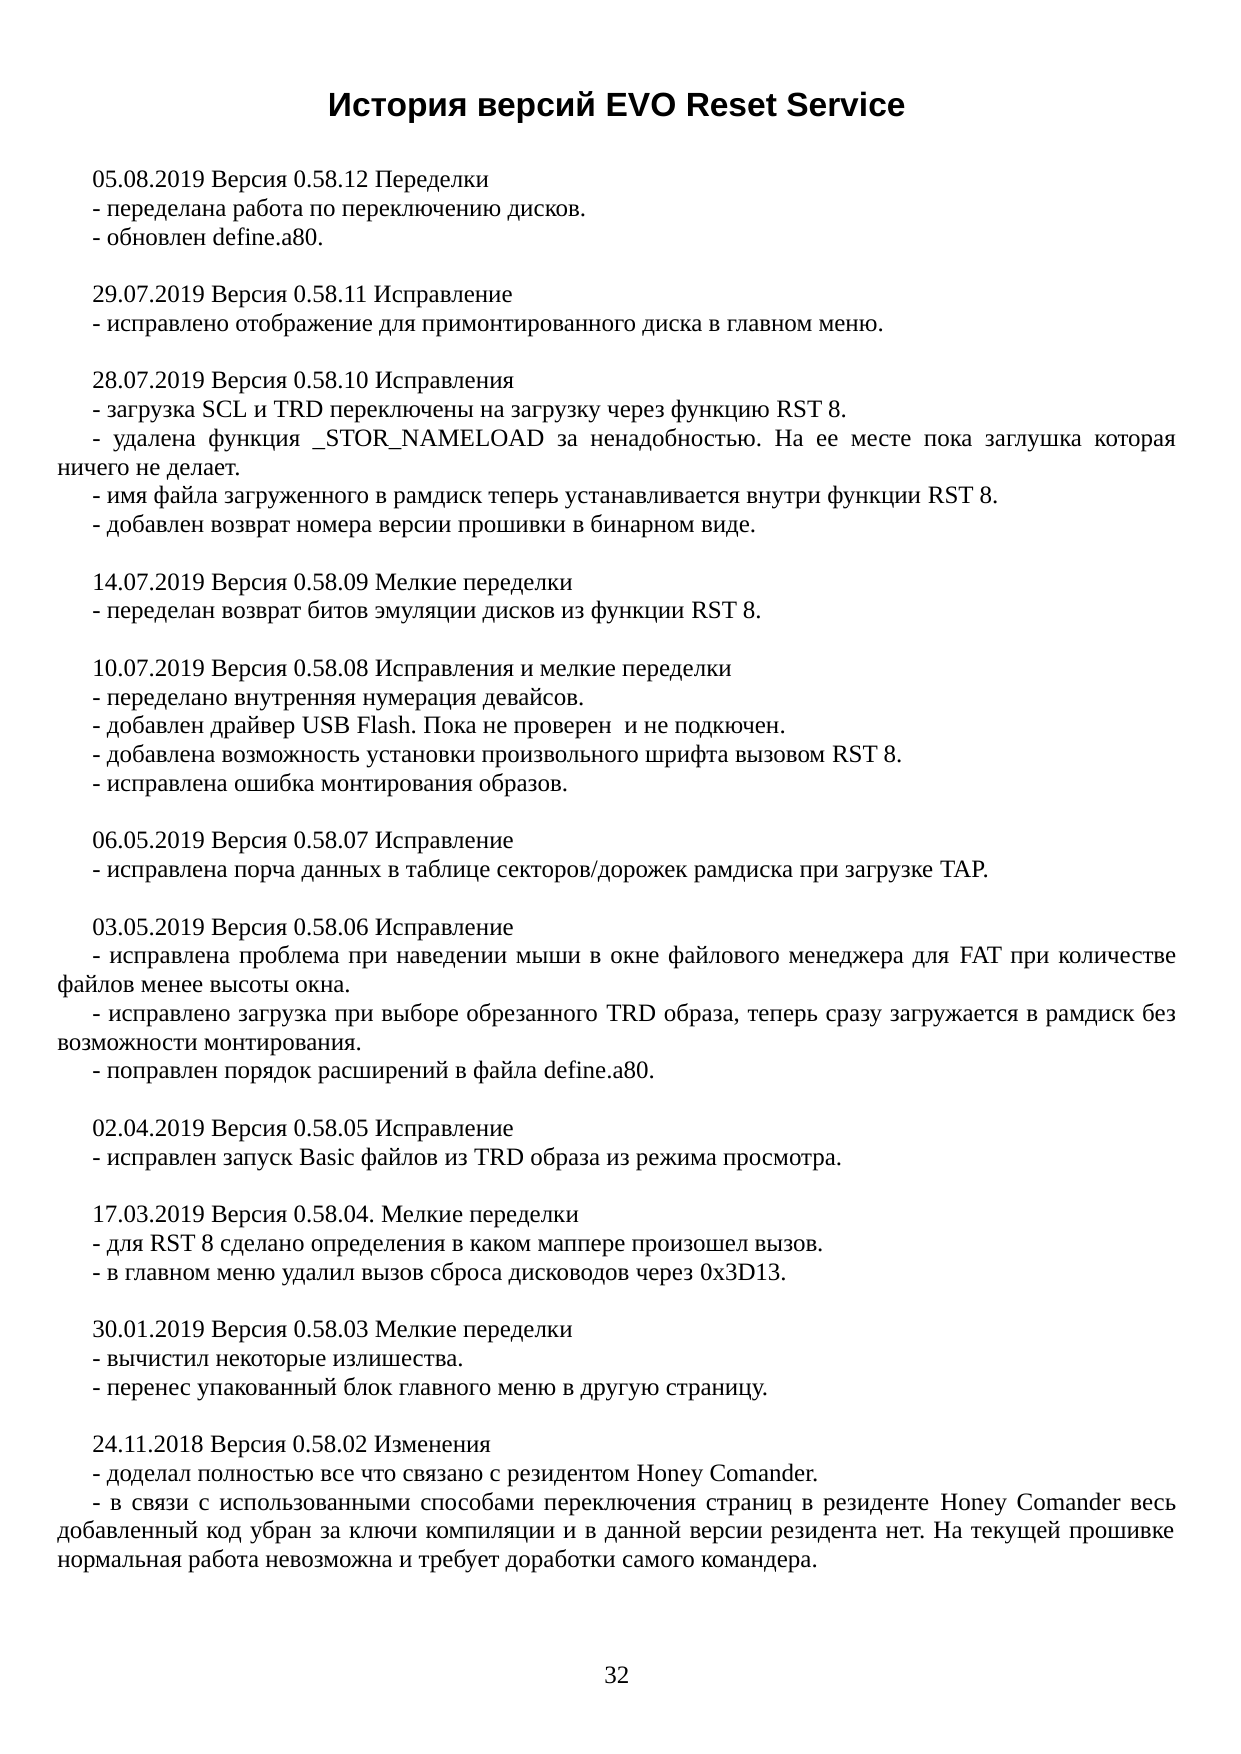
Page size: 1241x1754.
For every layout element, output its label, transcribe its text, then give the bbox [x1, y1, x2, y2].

text 14.07.2019 Версия 0.58.09 Мелкие переделки [57, 567, 1176, 596]
text 05.08.2019 Версия 0.58.12 Переделки [57, 164, 1176, 193]
text - исправлено загрузка при выборе обрезанного TRD образа, теперь сразу загружается в рамдиск без возможности монтирования. [57, 998, 1176, 1056]
text 28.07.2019 Версия 0.58.10 Исправления [57, 366, 1176, 394]
text - добавлен драйвер USB Flash. Пока не проверен и не подкючен. [57, 711, 1176, 739]
text - переделана работа по переключению дисков. [57, 193, 1176, 222]
text - переделан возврат битов эмуляции дисков из функции RST 8. [57, 596, 1176, 624]
text - поправлен порядок расширений в файла define.a80. [57, 1056, 1176, 1084]
text - вычистил некоторые излишества. [57, 1343, 1176, 1372]
text - доделал полностью все что связано с резидентом Honey Comander. [57, 1458, 1176, 1487]
text - исправлено отображение для примонтированного диска в главном меню. [57, 308, 1176, 337]
text - в связи с использованными способами переключения страниц в резиденте Honey Comander весь добавленный код убран за ключи компиляции и в данной версии резидента нет. На текущей прошивке нормальная работа невозможна и требует доработки самого командера. [57, 1487, 1176, 1573]
text - переделано внутренняя нумерация девайсов. [57, 682, 1176, 711]
text - исправлена проблема при наведении мыши в окне файлового менеджера для FAT при количестве файлов менее высоты окна. [57, 941, 1176, 998]
text - исправлен запуск Basic файлов из TRD образа из режима просмотра. [57, 1142, 1176, 1171]
text 06.05.2019 Версия 0.58.07 Исправление [57, 826, 1176, 854]
text - имя файла загруженного в рамдиск теперь устанавливается внутри функции RST 8. [57, 481, 1176, 509]
text 24.11.2018 Версия 0.58.02 Изменения [57, 1429, 1176, 1458]
text - для RST 8 сделано определения в каком маппере произошел вызов. [57, 1228, 1176, 1257]
text 02.04.2019 Версия 0.58.05 Исправление [57, 1113, 1176, 1142]
text - удалена функция _STOR_NAMELOAD за ненадобностью. На ее месте пока заглушка которая ничего не делает. [57, 423, 1176, 481]
text - загрузка SCL и TRD переключены на загрузку через функцию RST 8. [57, 394, 1176, 423]
text 10.07.2019 Версия 0.58.08 Исправления и мелкие переделки [57, 653, 1176, 682]
text - добавлен возврат номера версии прошивки в бинарном виде. [57, 509, 1176, 538]
text 30.01.2019 Версия 0.58.03 Мелкие переделки [57, 1314, 1176, 1343]
text - в главном меню удалил вызов сброса дисководов через 0x3D13. [57, 1257, 1176, 1286]
text 29.07.2019 Версия 0.58.11 Исправление [57, 279, 1176, 308]
subtitle История версий EVO Reset Service [57, 84, 1176, 123]
text - исправлена порча данных в таблице секторов/дорожек рамдиска при загрузке TAP. [57, 854, 1176, 883]
text - добавлена возможность установки произвольного шрифта вызовом RST 8. [57, 739, 1176, 768]
text 17.03.2019 Версия 0.58.04. Мелкие переделки [57, 1199, 1176, 1228]
text - перенес упакованный блок главного меню в другую страницу. [57, 1372, 1176, 1401]
text - исправлена ошибка монтирования образов. [57, 768, 1176, 797]
text - обновлен define.a80. [57, 222, 1176, 251]
text 03.05.2019 Версия 0.58.06 Исправление [57, 912, 1176, 941]
